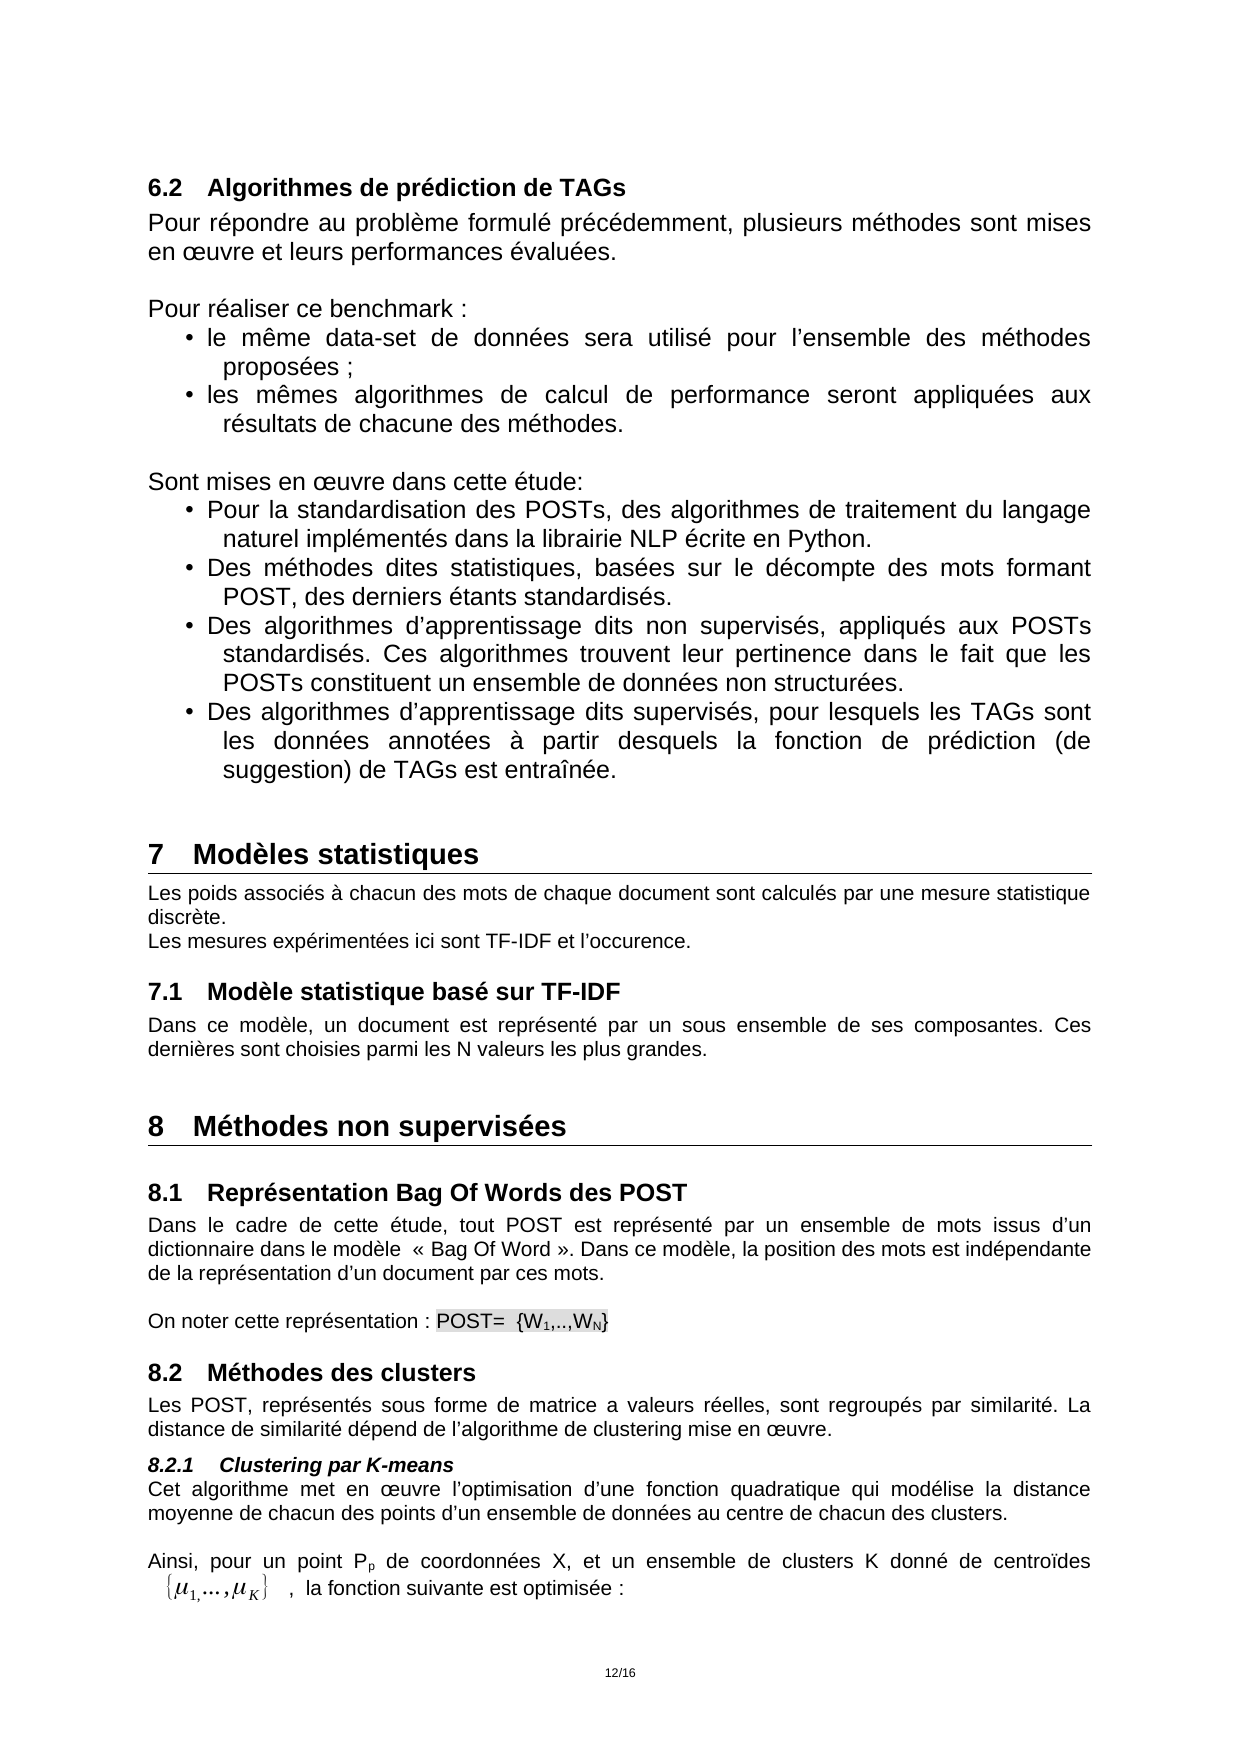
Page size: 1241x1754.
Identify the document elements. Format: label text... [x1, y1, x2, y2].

subtitle Représentation Bag Of Words des POST [148, 1178, 1092, 1206]
text Ainsi, pour un point Pp de coordonnées X, et un ensemble de clusters K donné de centroïdes , la fonction suivante est optimisée : [148, 1549, 1092, 1604]
list Des algorithmes d’apprentissage dits non supervisés, appliqués aux POSTs standardisés. Ces algorithmes trouvent leur pertinence dans le fait que les POSTs constituent un ensemble de données non structurées. [185, 611, 1092, 697]
text Cet algorithme met en œuvre l’optimisation d’une fonction quadratique qui modélise la distance moyenne de chacun des points d’un ensemble de données au centre de chacun des clusters. [148, 1477, 1092, 1525]
subtitle Méthodes non supervisées [148, 1109, 1092, 1145]
subtitle Modèles statistiques [148, 837, 1092, 873]
list Des algorithmes d’apprentissage dits supervisés, pour lesquels les TAGs sont les données annotées à partir desquels la fonction de prédiction (de suggestion) de TAGs est entraînée. [185, 697, 1092, 783]
text Dans le cadre de cette étude, tout POST est représenté par un ensemble de mots issus d’un dictionnaire dans le modèle « Bag Of Word ». Dans ce modèle, la position des mots est indépendante de la représentation d’un document par ces mots. [148, 1213, 1092, 1284]
list le même data-set de données sera utilisé pour l’ensemble des méthodes proposées ; [185, 323, 1092, 380]
text Les POST, représentés sous forme de matrice a valeurs réelles, sont regroupés par similarité. La distance de similarité dépend de l’algorithme de clustering mise en œuvre. [148, 1392, 1092, 1440]
text Sont mises en œuvre dans cette étude: [148, 467, 1092, 495]
subtitle Méthodes des clusters [148, 1357, 1092, 1386]
text Les mesures expérimentées ici sont TF-IDF et l’occurence. [148, 928, 1092, 952]
text Pour réaliser ce benchmark : [148, 294, 1092, 323]
subtitle Algorithmes de prédiction de TAGs [148, 173, 1092, 201]
text Les poids associés à chacun des mots de chaque document sont calculés par une mesure statistique discrète. [148, 881, 1092, 928]
text Dans ce modèle, un document est représenté par un sous ensemble de ses composantes. Ces dernières sont choisies parmi les N valeurs les plus grandes. [148, 1012, 1092, 1060]
text On noter cette représentation : POST= {W1,..,WN} [148, 1308, 1092, 1332]
list Pour la standardisation des POSTs, des algorithmes de traitement du langage naturel implémentés dans la librairie NLP écrite en Python. [185, 495, 1092, 553]
subtitle Clustering par K-means [148, 1453, 1092, 1477]
subtitle Modèle statistique basé sur TF-IDF [148, 977, 1092, 1006]
list Des méthodes dites statistiques, basées sur le décompte des mots formant POST, des derniers étants standardisés. [185, 553, 1092, 611]
text Pour répondre au problème formulé précédemment, plusieurs méthodes sont mises en œuvre et leurs performances évaluées. [148, 208, 1092, 265]
list les mêmes algorithmes de calcul de performance seront appliquées aux résultats de chacune des méthodes. [185, 380, 1092, 438]
